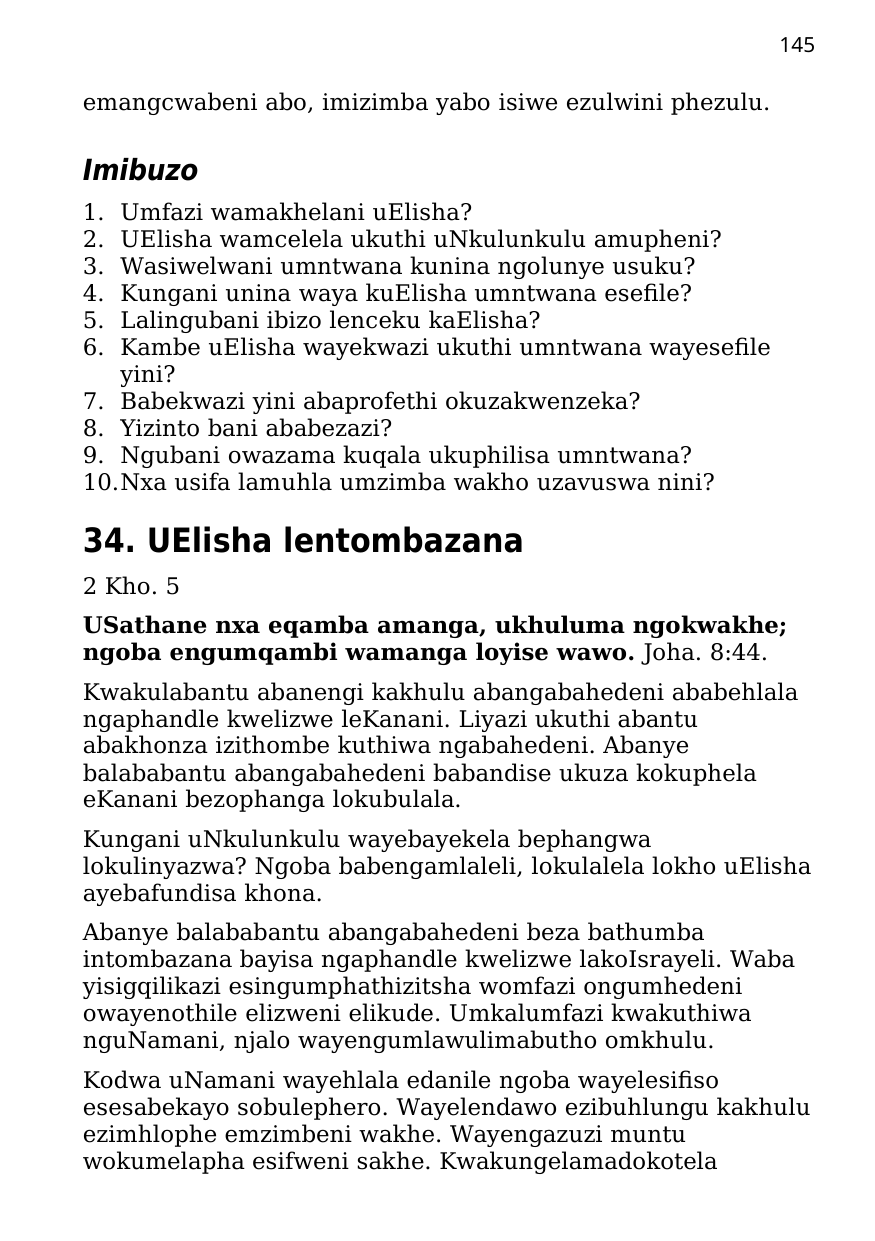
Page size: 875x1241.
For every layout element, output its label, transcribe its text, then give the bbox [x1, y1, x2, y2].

list Yizinto bani ababezazi? [83, 415, 815, 442]
list Kungani unina waya kuElisha umntwana esefile? [83, 280, 815, 307]
text USathane nxa eqamba amanga, ukhuluma ngokwakhe; ngoba engumqambi wamanga loyise wawo. Joha. 8:44. [83, 612, 815, 666]
text 2 Kho. 5 [83, 573, 815, 599]
list Wasiwelwani umntwana kunina ngolunye usuku? [83, 253, 815, 280]
text Abanye balababantu abangabahedeni beza bathumba intombazana bayisa ngaphandle kwelizwe lakoIsrayeli. Waba yisigqilikazi esingumphathizitsha womfazi ongumhedeni owayenothile elizweni elikude. Umkalumfazi kwakuthiwa nguNamani, njalo wayengumlawulimabutho omkhulu. [83, 919, 815, 1054]
list Kambe uElisha wayekwazi ukuthi umntwana wayesefile yini? [83, 334, 815, 388]
list Umfazi wamakhelani uElisha? [83, 199, 815, 226]
subtitle Imibuzo [83, 153, 815, 187]
text Kodwa uNamani wayehlala edanile ngoba wayelesifiso esesabekayo sobulephero. Wayelendawo ezibuhlungu kakhulu ezimhlophe emzimbeni wakhe. Wayengazuzi muntu wokumelapha esifweni sakhe. Kwakungelamadokotela [83, 1067, 815, 1175]
list Lalingubani ibizo lenceku kaElisha? [83, 307, 815, 334]
text Kungani uNkulunkulu wayebayekela bephangwa lokulinyazwa? Ngoba babengamlaleli, lokulalela lokho uElisha ayebafundisa khona. [83, 826, 815, 907]
list UElisha wamcelela ukuthi uNkulunkulu amupheni? [83, 226, 815, 253]
list Nxa usifa lamuhla umzimba wakho uzavuswa nini? [83, 469, 815, 496]
list Babekwazi yini abaprofethi okuzakwenzeka? [83, 388, 815, 415]
text Kwakulabantu abanengi kakhulu abangabahedeni ababehlala ngaphandle kwelizwe leKanani. Liyazi ukuthi abantu abakhonza izithombe kuthiwa ngabahedeni. Abanye balababantu abangabahedeni babandise ukuza kokuphela eKanani bezophanga lokubulala. [83, 678, 815, 813]
subtitle 34. UElisha lentombazana [83, 521, 815, 560]
text emangcwabeni abo, imizimba yabo isiwe ezulwini phezulu. [83, 88, 815, 115]
list Ngubani owazama kuqala ukuphilisa umntwana? [83, 442, 815, 469]
